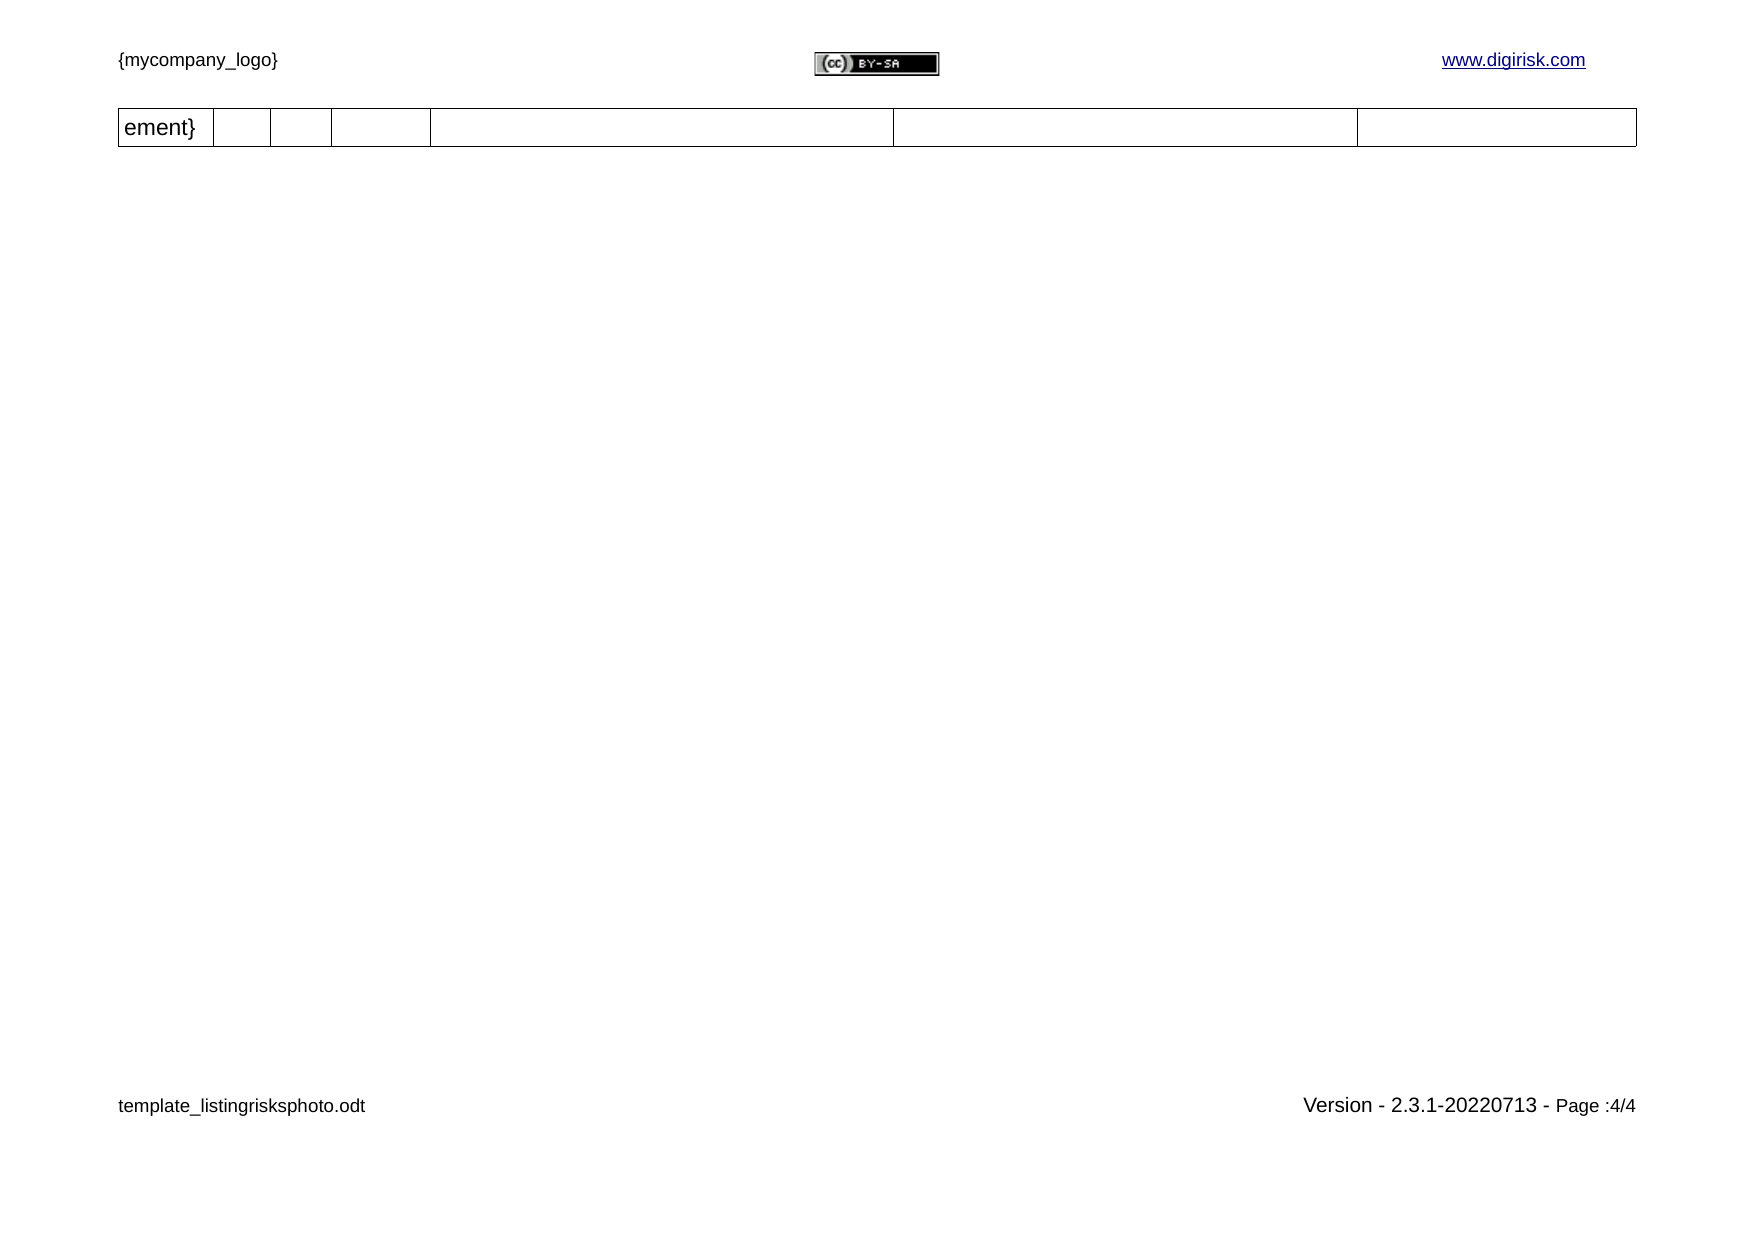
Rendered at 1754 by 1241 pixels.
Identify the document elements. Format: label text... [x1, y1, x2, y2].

table_cell [271, 109, 331, 146]
table_cell [332, 109, 430, 146]
table_cell [1358, 109, 1636, 146]
table_cell [894, 109, 1357, 146]
table_cell ement} [119, 109, 213, 146]
table_cell [431, 109, 893, 146]
picture [814, 52, 940, 76]
table_cell [214, 109, 270, 146]
